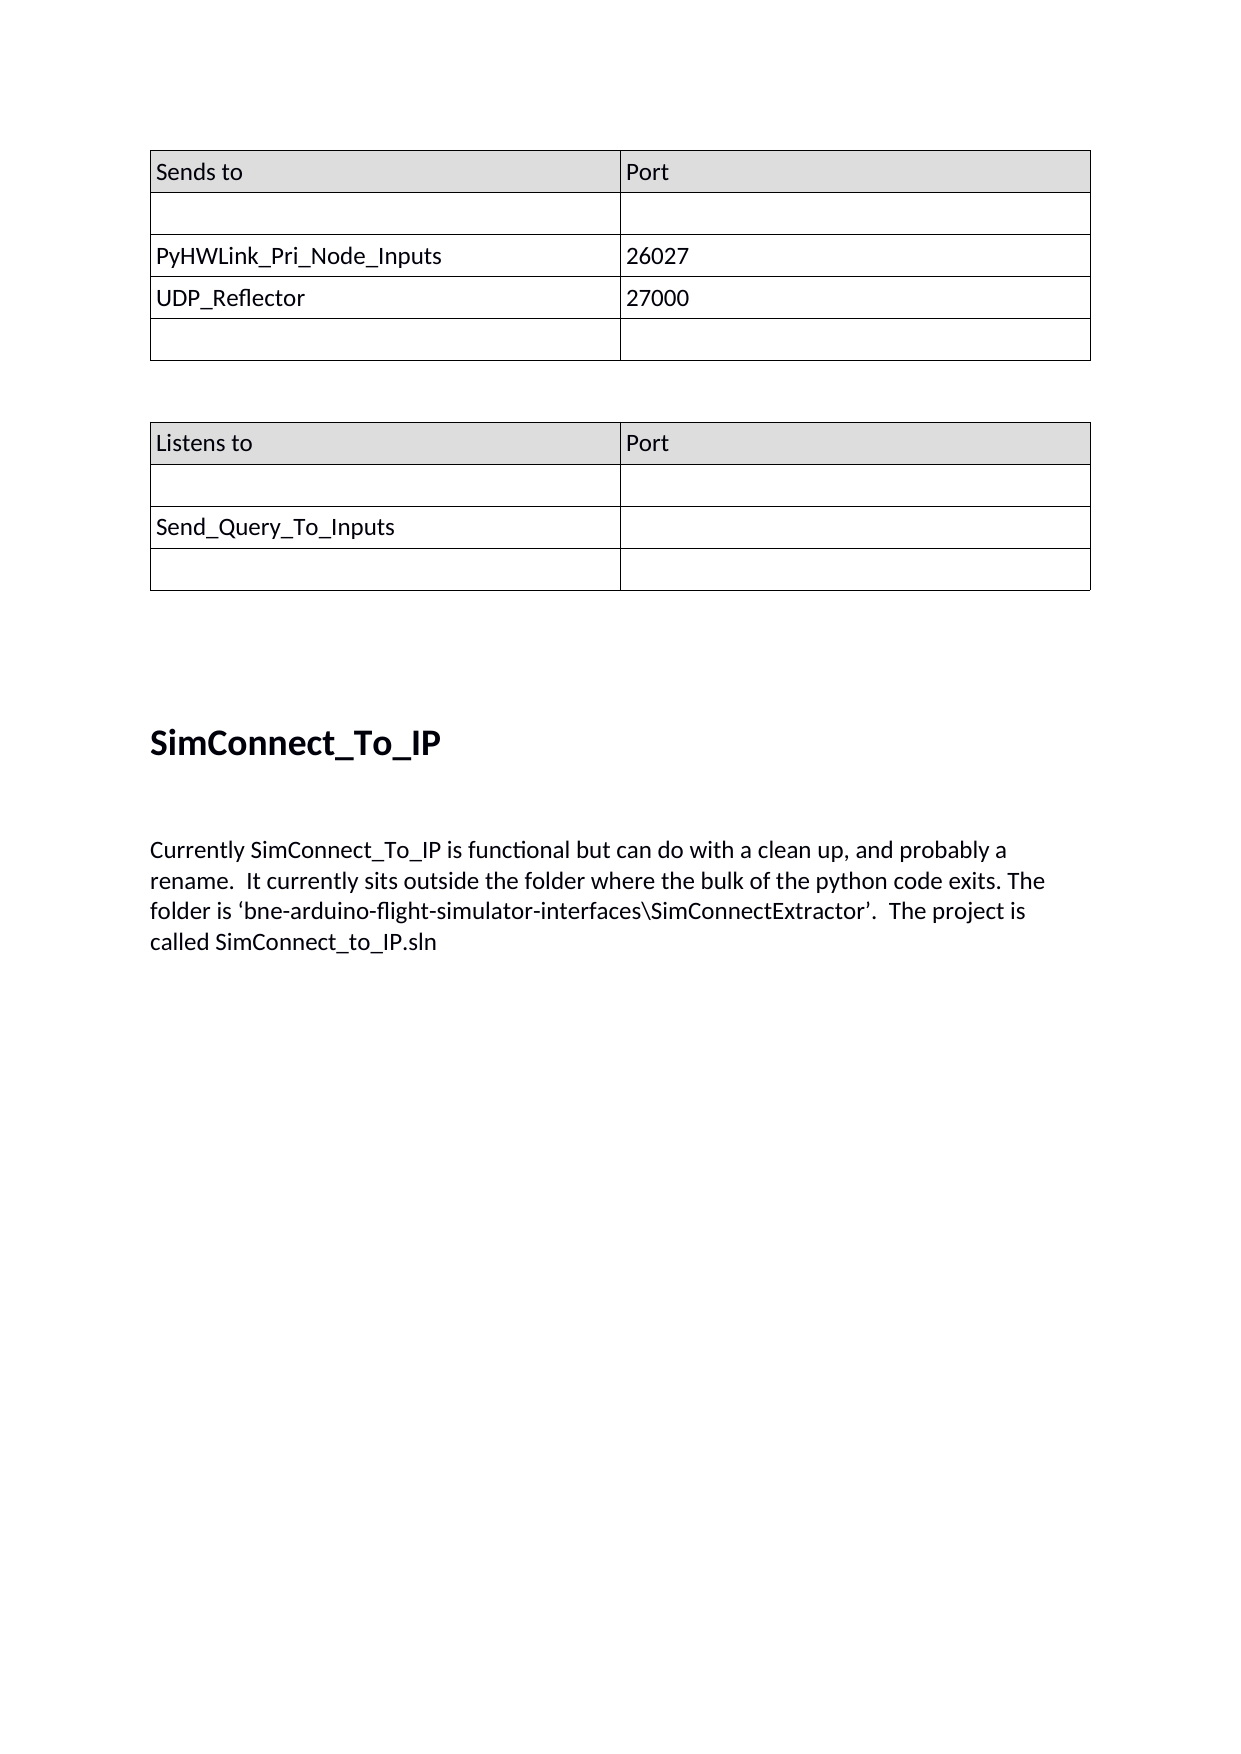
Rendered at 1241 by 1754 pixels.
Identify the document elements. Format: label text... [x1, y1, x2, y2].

table_cell [621, 193, 1090, 234]
table_cell [621, 507, 1090, 548]
table_cell [151, 193, 620, 234]
table_cell [151, 549, 620, 590]
table_cell [621, 319, 1090, 360]
table_cell 26027 [621, 235, 1090, 276]
table_cell [151, 319, 620, 360]
table_header Port [621, 423, 1090, 464]
table_cell 27000 [621, 277, 1090, 318]
subtitle SimConnect_To_IP [150, 719, 1090, 765]
table_cell PyHWLink_Pri_Node_Inputs [151, 235, 620, 276]
table_cell UDP_Reflector [151, 277, 620, 318]
table_header Listens to [151, 423, 620, 464]
table_cell [151, 465, 620, 506]
table_header Port [621, 151, 1090, 192]
table_cell [621, 465, 1090, 506]
table_cell [621, 549, 1090, 590]
text Currently SimConnect_To_IP is functional but can do with a clean up, and probably a rename. It currently sits outside the folder where the bulk of the python code exits. The folder is ‘bne-arduino-flight-simulator-interfaces\SimConnectExtractor’. The project is called SimConnect_to_IP.sln [150, 834, 1090, 956]
table_header Sends to [151, 151, 620, 192]
table_cell Send_Query_To_Inputs [151, 507, 620, 548]
